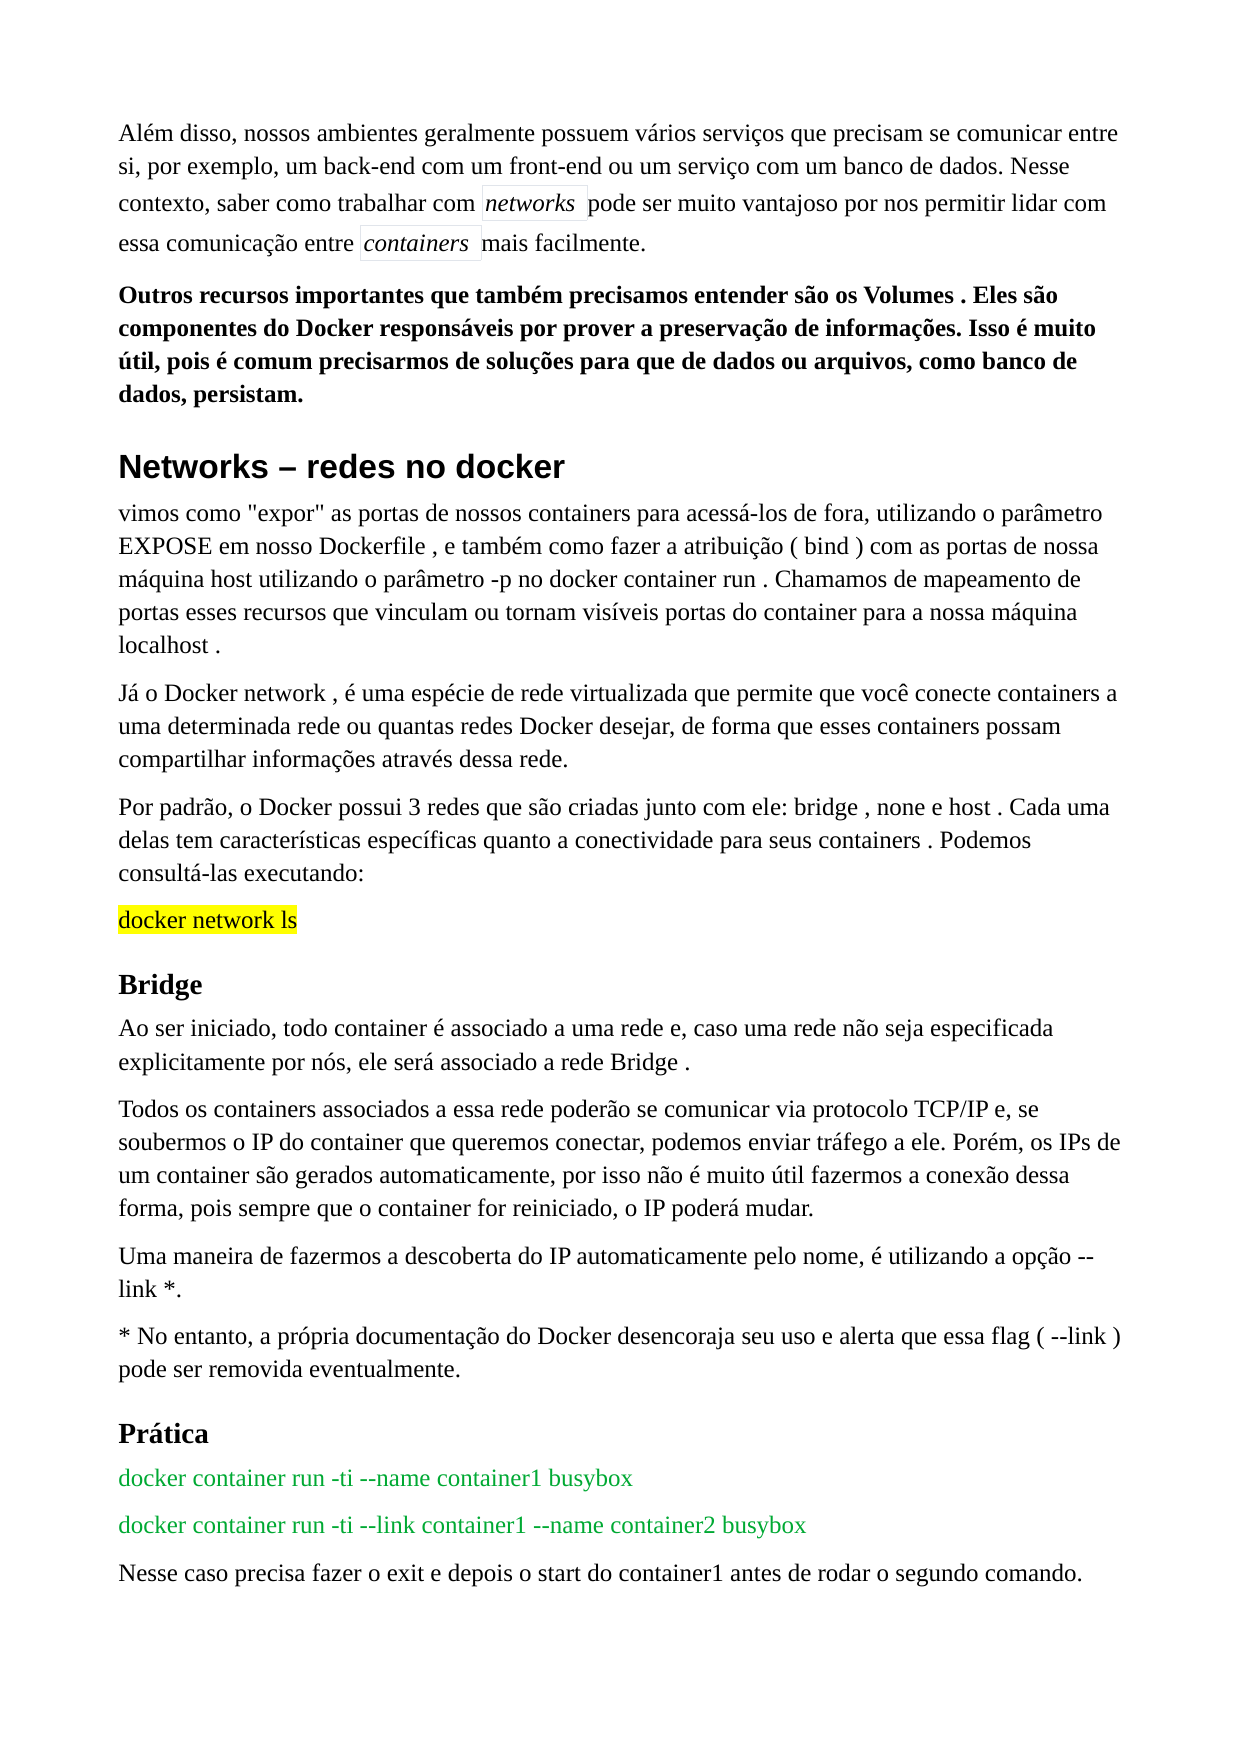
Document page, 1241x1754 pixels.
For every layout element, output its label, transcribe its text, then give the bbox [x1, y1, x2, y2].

text docker container run -ti --link container1 --name container2 busybox [118, 1510, 1122, 1539]
text Uma maneira de fazermos a descoberta do IP automaticamente pelo nome, é utilizando a opção --link *. [118, 1241, 1122, 1303]
subtitle Prática [118, 1417, 1122, 1450]
text Por padrão, o Docker possui 3 redes que são criadas junto com ele: bridge , none e host . Cada uma delas tem características específicas quanto a conectividade para seus containers . Podemos consultá-las executando: [118, 792, 1122, 886]
text Já o Docker network , é uma espécie de rede virtualizada que permite que você conecte containers a uma determinada rede ou quantas redes Docker desejar, de forma que esses containers possam compartilhar informações através dessa rede. [118, 678, 1122, 773]
subtitle Networks – redes no docker [118, 447, 1122, 486]
subtitle Bridge [118, 967, 1122, 1001]
text docker network ls [118, 905, 1122, 934]
text Além disso, nossos ambientes geralmente possuem vários serviços que precisam se comunicar entre si, por exemplo, um back-end com um front-end ou um serviço com um banco de dados. Nesse contexto, saber como trabalhar com networks pode ser muito vantajoso por nos permitir lidar com essa comunicação entre containers mais facilmente. [118, 118, 1122, 260]
text Outros recursos importantes que também precisamos entender são os Volumes . Eles são componentes do Docker responsáveis por prover a preservação de informações. Isso é muito útil, pois é comum precisarmos de soluções para que de dados ou arquivos, como banco de dados, persistam. [118, 280, 1122, 407]
text * No entanto, a própria documentação do Docker desencoraja seu uso e alerta que essa flag ( --link ) pode ser removida eventualmente. [118, 1321, 1122, 1383]
text Todos os containers associados a essa rede poderão se comunicar via protocolo TCP/IP e, se soubermos o IP do container que queremos conectar, podemos enviar tráfego a ele. Porém, os IPs de um container são gerados automaticamente, por isso não é muito útil fazermos a conexão dessa forma, pois sempre que o container for reiniciado, o IP poderá mudar. [118, 1094, 1122, 1222]
text Nesse caso precisa fazer o exit e depois o start do container1 antes de rodar o segundo comando. [118, 1558, 1122, 1587]
text vimos como "expor" as portas de nossos containers para acessá-los de fora, utilizando o parâmetro EXPOSE em nosso Dockerfile , e também como fazer a atribuição ( bind ) com as portas de nossa máquina host utilizando o parâmetro -p no docker container run . Chamamos de mapeamento de portas esses recursos que vinculam ou tornam visíveis portas do container para a nossa máquina localhost . [118, 498, 1122, 659]
text docker container run -ti --name container1 busybox [118, 1463, 1122, 1491]
text Ao ser iniciado, todo container é associado a uma rede e, caso uma rede não seja especificada explicitamente por nós, ele será associado a rede Bridge . [118, 1013, 1122, 1075]
